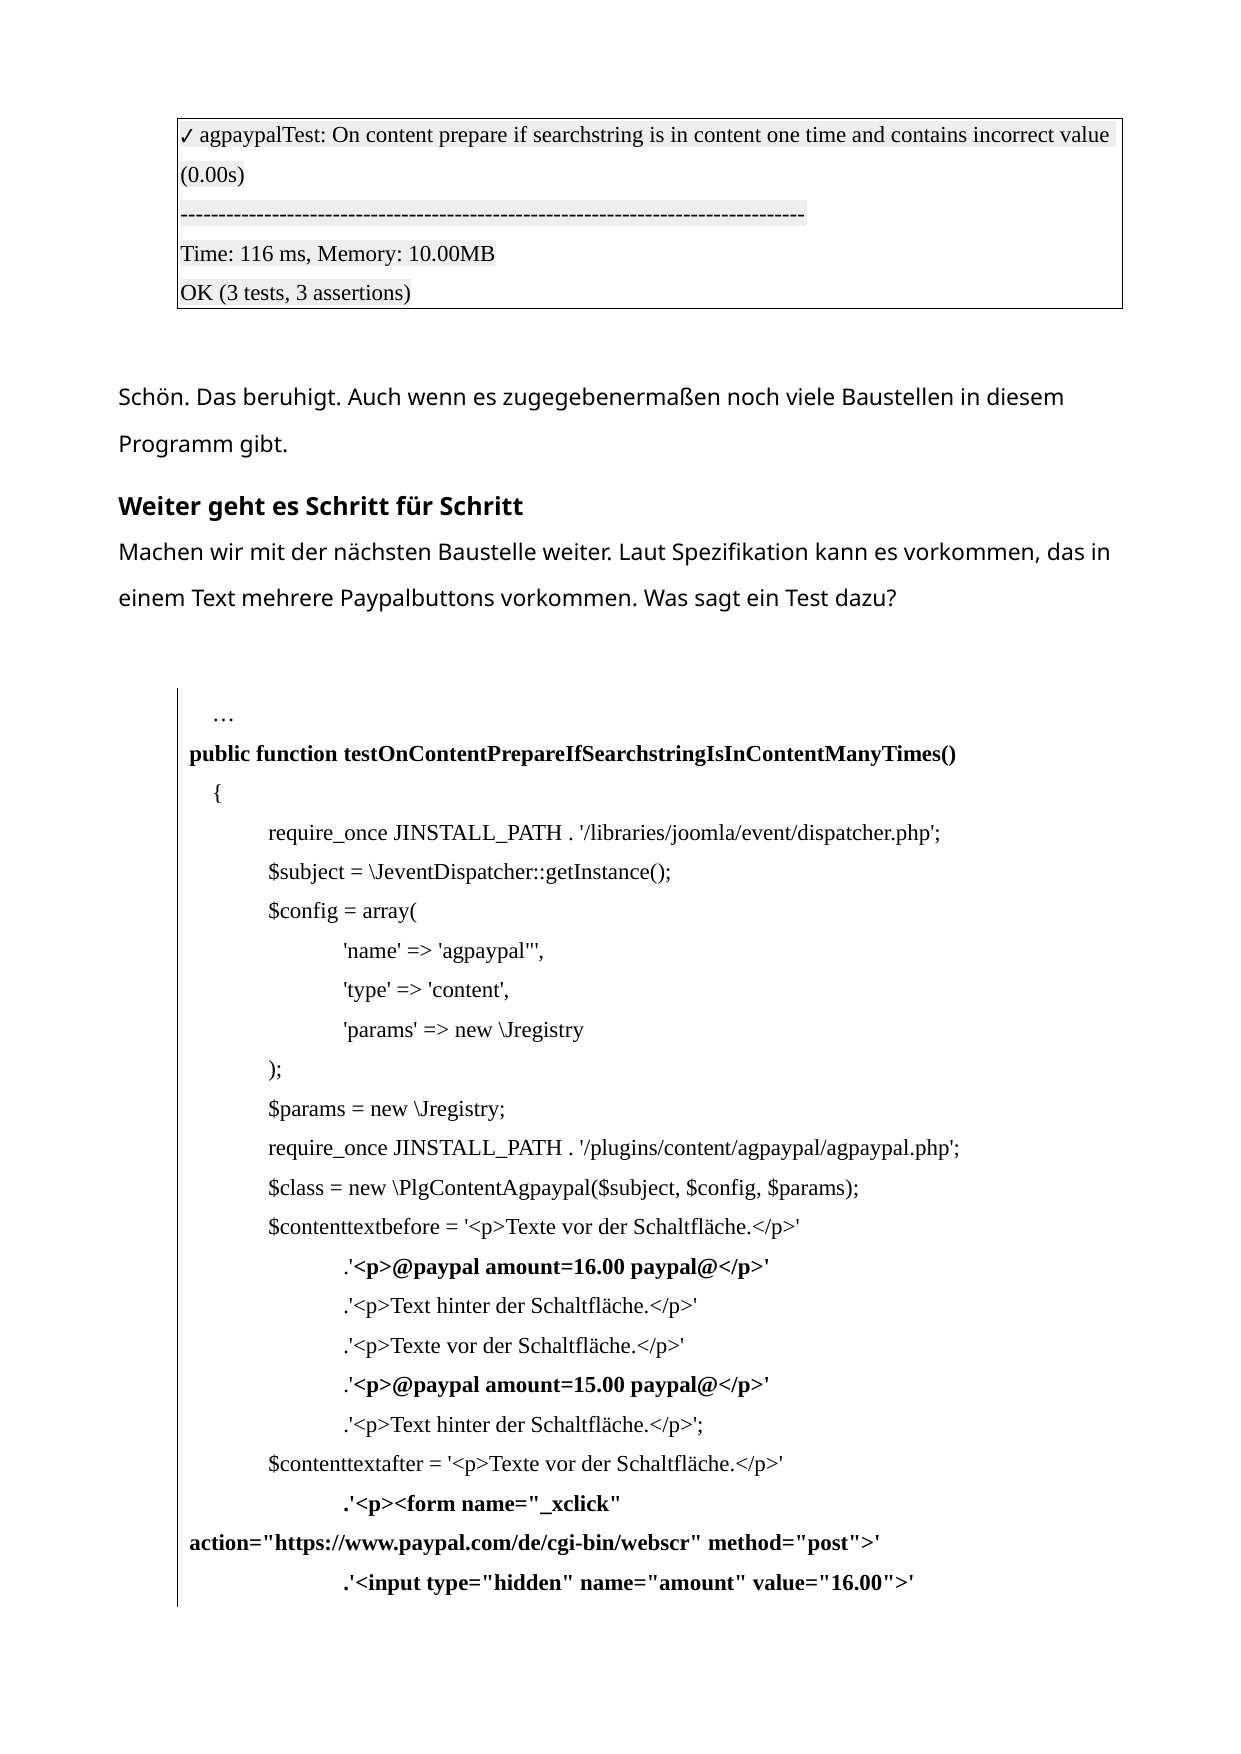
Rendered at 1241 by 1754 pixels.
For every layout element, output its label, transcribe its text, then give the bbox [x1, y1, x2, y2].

subtitle Weiter geht es Schritt für Schritt [118, 489, 1122, 523]
text … public function testOnContentPrepareIfSearchstringIsInContentManyTimes() { require_once JINSTALL_PATH . '/libraries/joomla/event/dispatcher.php'; $subject = \JeventDispatcher::getInstance(); $config = array( 'name' => 'agpaypal"', 'type' => 'content', 'params' => new \Jregistry ); $params = new \Jregistry; require_once JINSTALL_PATH . '/plugins/content/agpaypal/agpaypal.php'; $class = new \PlgContentAgpaypal($subject, $config, $params); $contenttextbefore = '<p>Texte vor der Schaltfläche.</p>' .'<p>@paypal amount=16.00 paypal@</p>' .'<p>Text hinter der Schaltfläche.</p>' .'<p>Texte vor der Schaltfläche.</p>' .'<p>@paypal amount=15.00 paypal@</p>' .'<p>Text hinter der Schaltfläche.</p>'; $contenttextafter = '<p>Texte vor der Schaltfläche.</p>' .'<p><form name="_xclick" action="https://www.paypal.com/de/cgi-bin/webscr" method="post">' .'<input type="hidden" name="amount" value="16.00">' [178, 688, 1122, 1607]
text Machen wir mit der nächsten Baustelle weiter. Laut Spezifikation kann es vorkommen, das in einem Text mehrere Paypalbuttons vorkommen. Was sagt ein Test dazu? [118, 536, 1122, 614]
text ✔ agpaypalTest: On content prepare if searchstring is in content one time and contains incorrect value (0.00s) ---------------------------------------------------------------------------------- Time: 116 ms, Memory: 10.00MB OK (3 tests, 3 assertions) [178, 119, 1122, 308]
text Schön. Das beruhigt. Auch wenn es zugegebenermaßen noch viele Baustellen in diesem Programm gibt. [118, 381, 1122, 459]
